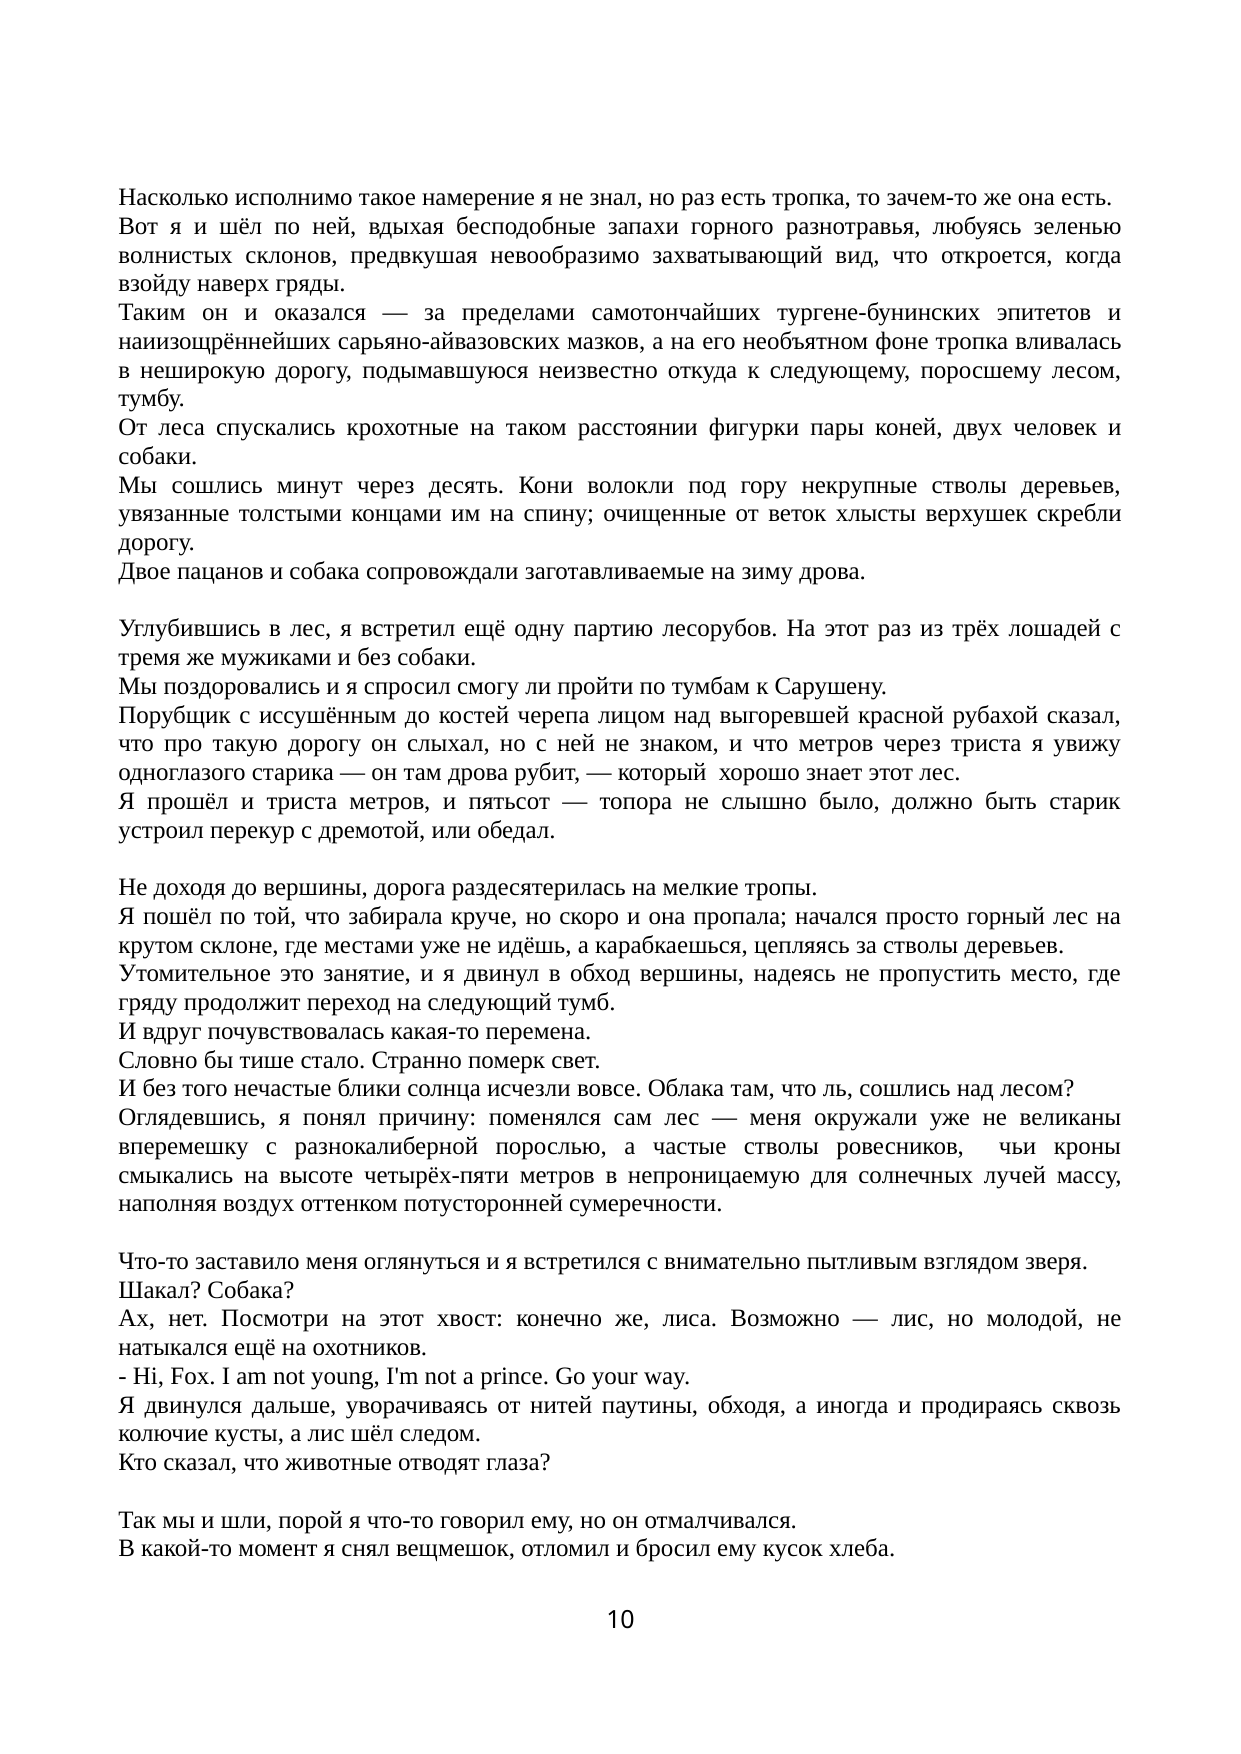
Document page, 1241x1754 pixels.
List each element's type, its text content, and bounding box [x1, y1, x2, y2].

text От леса спускались крохотные на таком расстоянии фигурки пары коней, двух человек и собаки. [118, 412, 1122, 470]
text Насколько исполнимо такое намерение я не знал, но раз есть тропка, то зачем-то же она есть. [118, 182, 1122, 211]
text Мы поздоровались и я спросил смогу ли пройти по тумбам к Сарушену. [118, 671, 1122, 700]
text Двое пацанов и собака сопровождали заготавливаемые на зиму дрова. [118, 556, 1122, 585]
text И без того нечастые блики солнца исчезли вовсе. Облака там, что ль, сошлись над лесом? [118, 1073, 1122, 1102]
text Я двинулся дальше, уворачиваясь от нитей паутины, обходя, а иногда и продираясь сквозь колючие кусты, а лис шёл следом. [118, 1390, 1122, 1447]
text Углубившись в лес, я встретил ещё одну партию лесорубов. На этот раз из трёх лошадей с тремя же мужиками и без собаки. [118, 613, 1122, 671]
text Утомительное это занятие, и я двинул в обход вершины, надеясь не пропустить место, где гряду продолжит переход на следующий тумб. [118, 958, 1122, 1016]
text Оглядевшись, я понял причину: поменялся сам лес — меня окружали уже не великаны вперемешку с разнокалиберной порослью, а частые стволы ровесников, чьи кроны смыкались на высоте четырёх-пяти метров в непроницаемую для солнечных лучей массу, наполняя воздух оттенком потусторонней сумеречности. [118, 1102, 1122, 1217]
text Я пошёл по той, что забирала круче, но скоро и она пропала; начался просто горный лес на крутом склоне, где местами уже не идёшь, а карабкаешься, цепляясь за стволы деревьев. [118, 901, 1122, 958]
text Что-то заставило меня оглянуться и я встретился с внимательно пытливым взглядом зверя. [118, 1246, 1122, 1275]
text Мы сошлись минут через десять. Кони волокли под гору некрупные стволы деревьев, увязанные толстыми концами им на спину; очищенные от веток хлысты верхушек скребли дорогу. [118, 470, 1122, 556]
text Кто сказал, что животные отводят глаза? [118, 1447, 1122, 1476]
text Порубщик с иссушённым до костей черепа лицом над выгоревшей красной рубахой сказал, что про такую дорогу он слыхал, но с ней не знаком, и что метров через триста я увижу одноглазого старика — он там дрова рубит, — который хорошо знает этот лес. [118, 700, 1122, 786]
text И вдруг почувствовалась какая-то перемена. [118, 1016, 1122, 1045]
text Ах, нет. Посмотри на этот хвост: конечно же, лиса. Возможно — лис, но молодой, не натыкался ещё на охотников. [118, 1303, 1122, 1361]
text В какой-то момент я снял вещмешок, отломил и бросил ему кусок хлеба. [118, 1533, 1122, 1562]
text Вот я и шёл по ней, вдыхая бесподобные запахи горного разнотравья, любуясь зеленью волнистых склонов, предвкушая невообразимо захватывающий вид, что откроется, когда взойду наверх гряды. [118, 211, 1122, 297]
text Словно бы тише стало. Странно померк свет. [118, 1045, 1122, 1073]
text - Hi, Fox. I am not young, I'm not a prince. Go your way. [118, 1361, 1122, 1390]
text Таким он и оказался — за пределами самотончайших тургене-бунинских эпитетов и наиизощрённейших сарьяно-айвазовских мазков, а на его необъятном фоне тропка вливалась в неширокую дорогу, подымавшуюся неизвестно откуда к следующему, поросшему лесом, тумбу. [118, 297, 1122, 412]
text Шакал? Собака? [118, 1275, 1122, 1303]
text Так мы и шли, порой я что-то говорил ему, но он отмалчивался. [118, 1505, 1122, 1533]
text Я прошёл и триста метров, и пятьсот — топора не слышно было, должно быть старик устроил перекур с дремотой, или обедал. [118, 786, 1122, 843]
text Не доходя до вершины, дорога раздесятерилась на мелкие тропы. [118, 872, 1122, 901]
